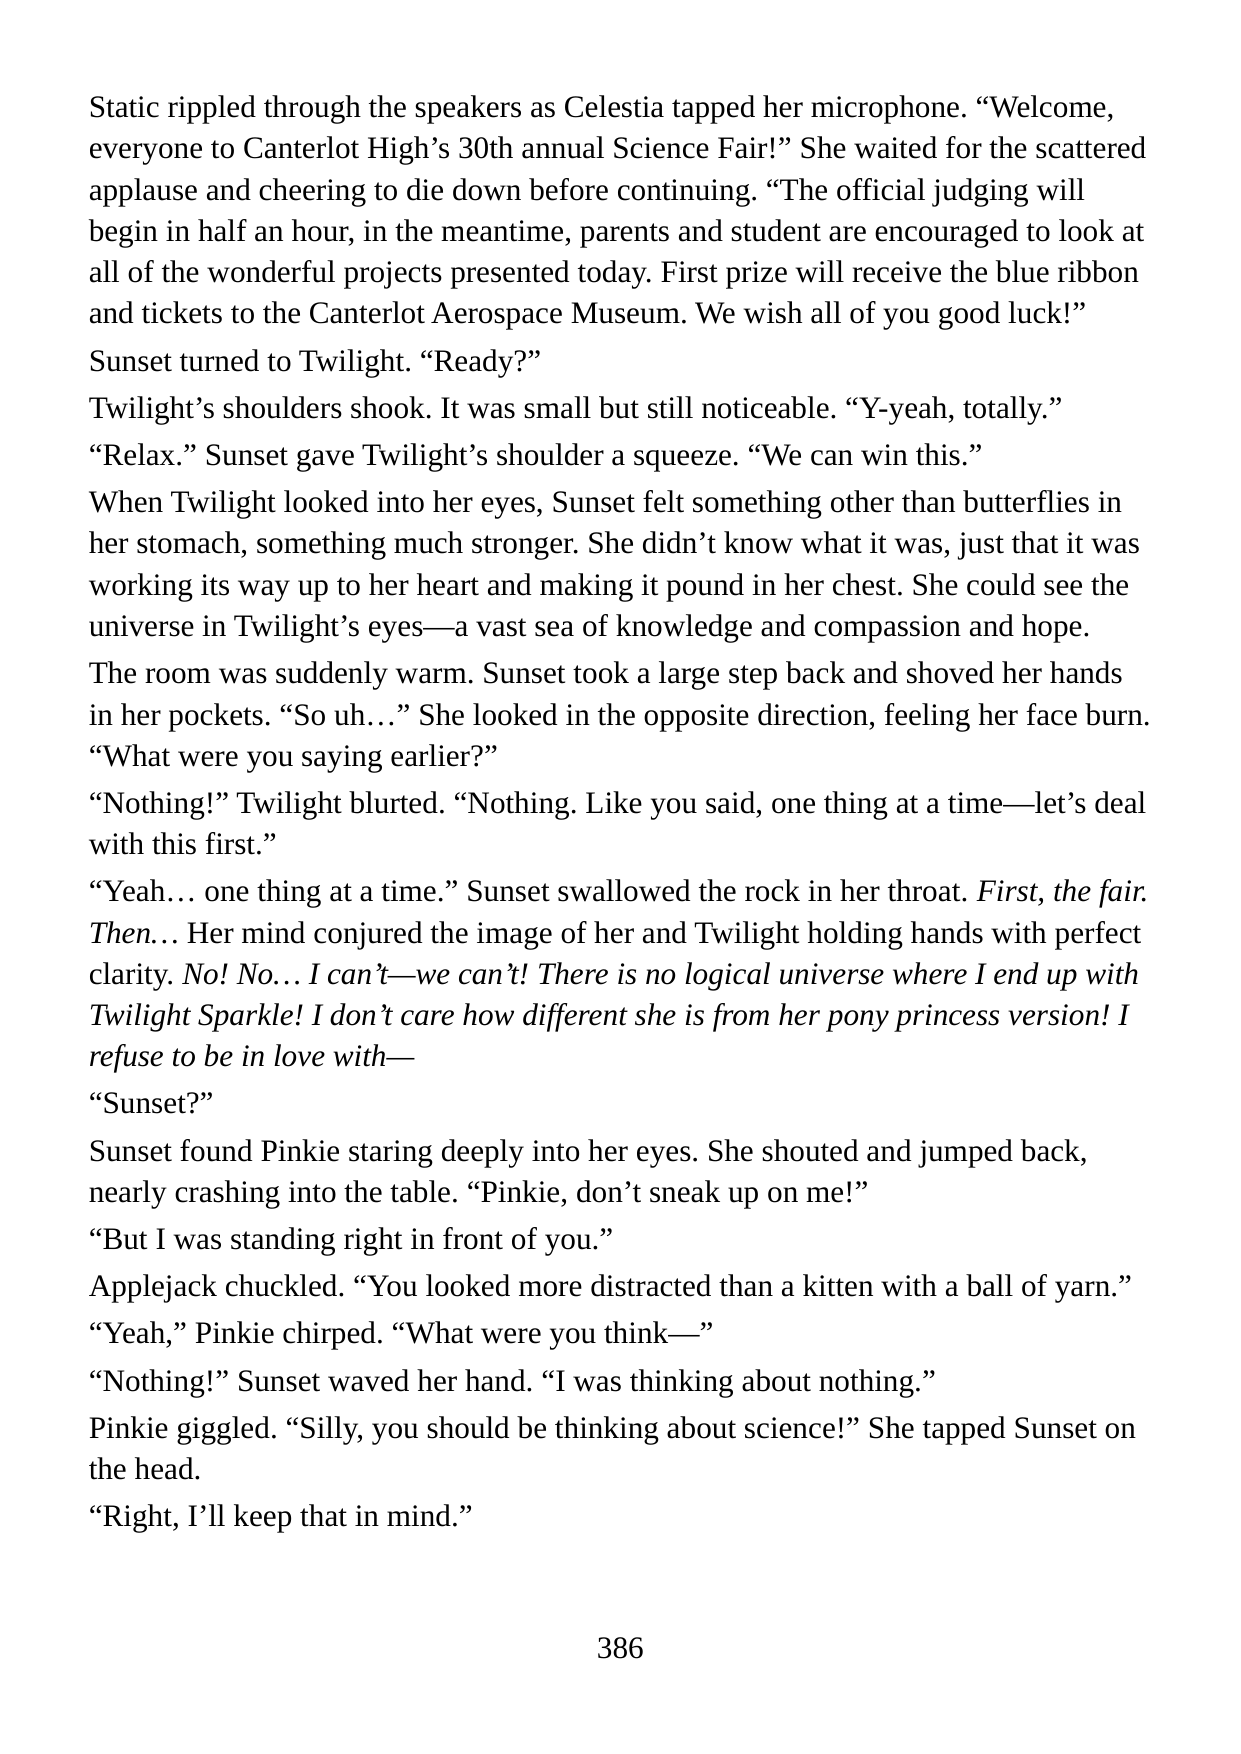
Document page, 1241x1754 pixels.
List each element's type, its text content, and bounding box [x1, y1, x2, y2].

text Static rippled through the speakers as Celestia tapped her microphone. “Welcome, everyone to Canterlot High’s 30th annual Science Fair!” She waited for the scattered applause and cheering to die down before continuing. “The official judging will begin in half an hour, in the meantime, parents and student are encouraged to look at all of the wonderful projects presented today. First prize will receive the blue ribbon and tickets to the Canterlot Aerospace Museum. We wish all of you good luck!” [88, 88, 1152, 331]
text “But I was standing right in front of you.” [88, 1220, 1152, 1256]
text “Sunset?” [88, 1085, 1152, 1121]
text Twilight’s shoulders shook. It was small but still noticeable. “Y-yeah, totally.” [88, 389, 1152, 425]
text “Right, I’ll keep that in mind.” [88, 1498, 1152, 1533]
text Pinkie giggled. “Silly, you should be thinking about science!” She tapped Sunset on the head. [88, 1409, 1152, 1486]
text Sunset found Pinkie staring deeply into her eyes. She shouted and jumped back, nearly crashing into the table. “Pinkie, don’t sneak up on me!” [88, 1132, 1152, 1209]
text “Nothing!” Twilight blurted. “Nothing. Like you said, one thing at a time—let’s deal with this first.” [88, 784, 1152, 861]
text Sunset turned to Twilight. “Ready?” [88, 342, 1152, 378]
text “Yeah… one thing at a time.” Sunset swallowed the rock in her throat. First, the fair. Then… Her mind conjured the image of her and Twilight holding hands with perfect clarity. No! No… I can’t—we can’t! There is no logical universe where I end up with Twilight Sparkle! I don’t care how different she is from her pony princess version! I refuse to be in love with— [88, 873, 1152, 1073]
text When Twilight looked into her eyes, Sunset felt something other than butterflies in her stomach, something much stronger. She didn’t know what it was, just that it was working its way up to her heart and making it pound in her chest. She could see the universe in Twilight’s eyes—a vast sea of knowledge and compassion and hope. [88, 483, 1152, 643]
text “Yeah,” Pinkie chirped. “What were you think—” [88, 1315, 1152, 1351]
text “Nothing!” Sunset waved her hand. “I was thinking about nothing.” [88, 1362, 1152, 1398]
text The room was suddenly warm. Sunset took a large step back and shoved her hands in her pockets. “So uh…” She looked in the opposite direction, feeling her face burn. “What were you saying earlier?” [88, 654, 1152, 773]
text “Relax.” Sunset gave Twilight’s shoulder a squeeze. “We can win this.” [88, 436, 1152, 472]
text Applejack chuckled. “You looked more distracted than a kitten with a ball of yarn.” [88, 1268, 1152, 1303]
